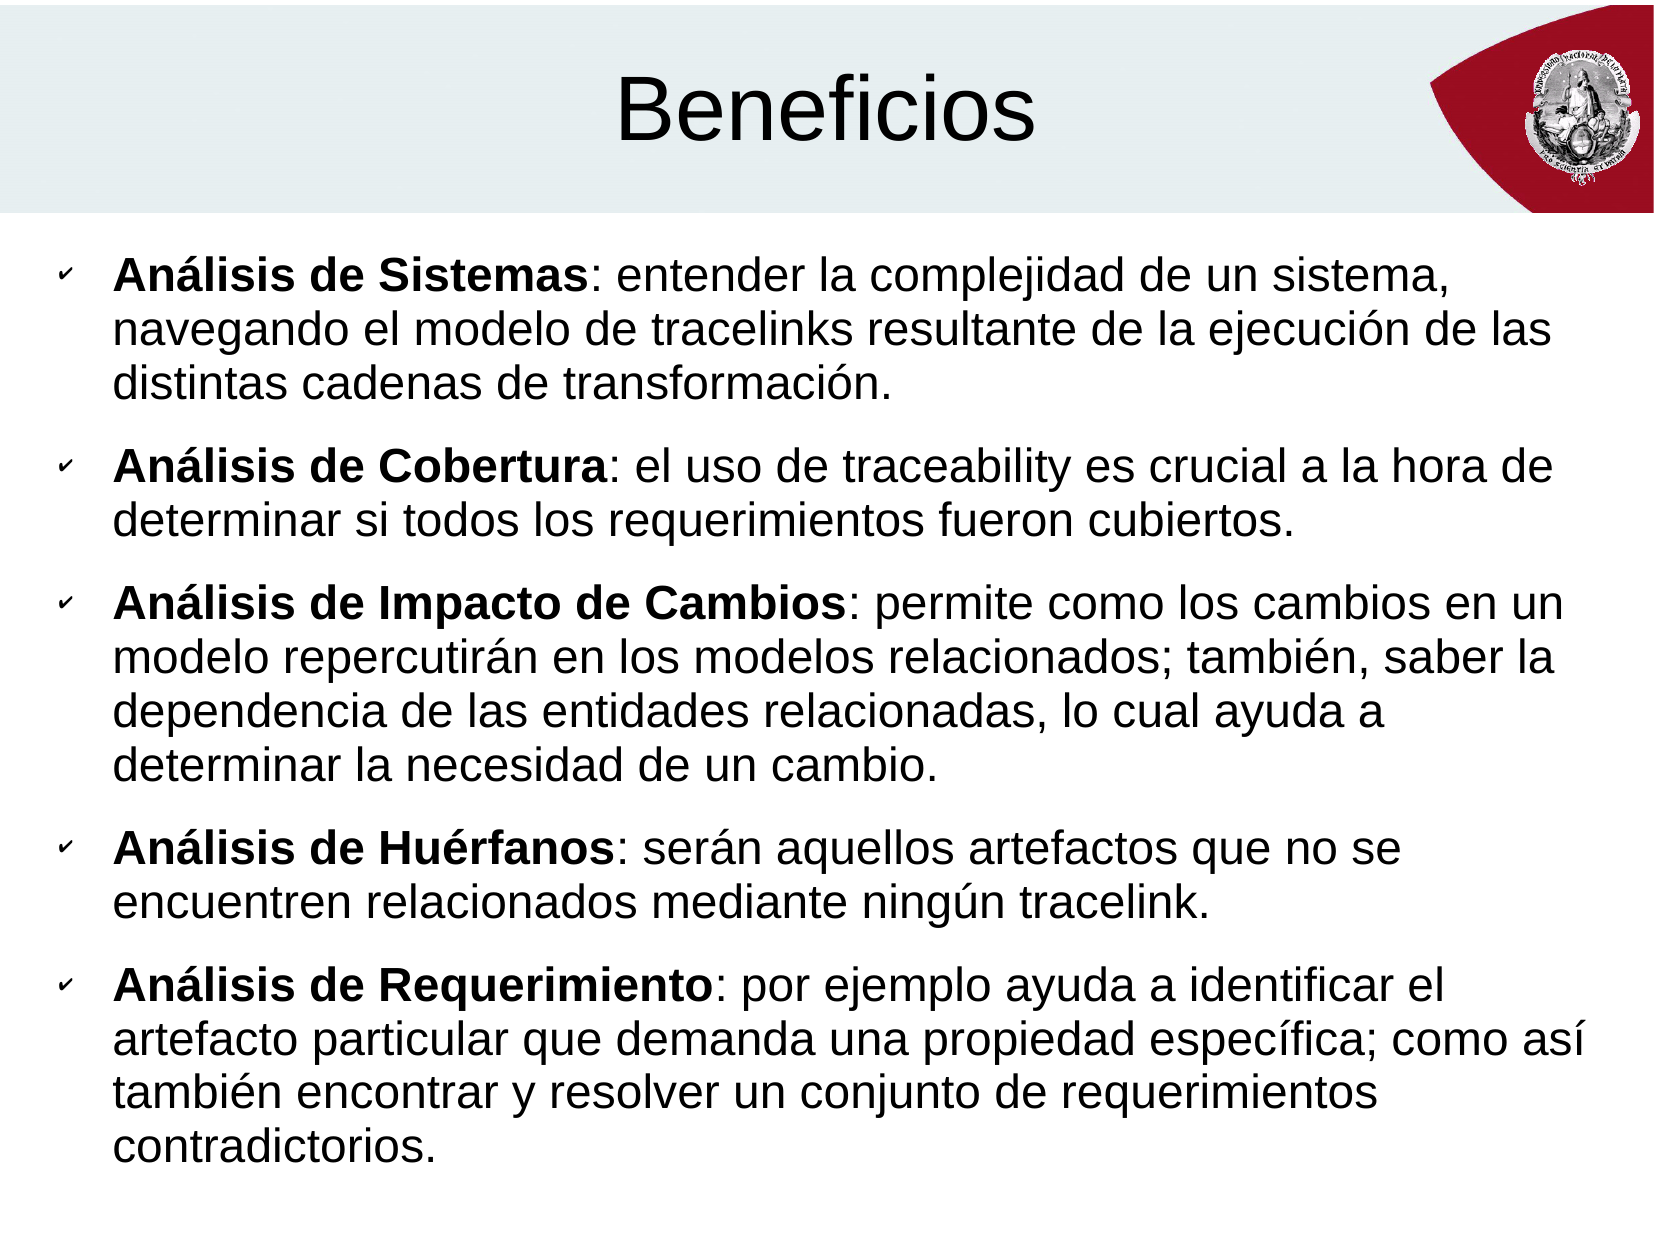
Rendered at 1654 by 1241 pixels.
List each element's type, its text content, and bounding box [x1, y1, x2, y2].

title Beneficios [0, 5, 1654, 213]
list Análisis de Sistemas: entender la complejidad de un sistema, navegando el modelo de tracelinks resultante de la ejecución de las distintas cadenas de transformación. Análisis de Cobertura: el uso de traceability es crucial a la hora de determinar si todos los requerimientos fueron cubiertos. Análisis de Impacto de Cambios: permite como los cambios en un modelo repercutirán en los modelos relacionados; también, saber la dependencia de las entidades relacionadas, lo cual ayuda a determinar la necesidad de un cambio. Análisis de Huérfanos: serán aquellos artefactos que no se encuentren relacionados mediante ningún tracelink. Análisis de Requerimiento: por ejemplo ayuda a identificar el artefacto particular que demanda una propiedad específica; como así también encontrar y resolver un conjunto de requerimientos contradictorios. [0, 248, 1654, 1241]
picture [1523, 47, 1642, 189]
